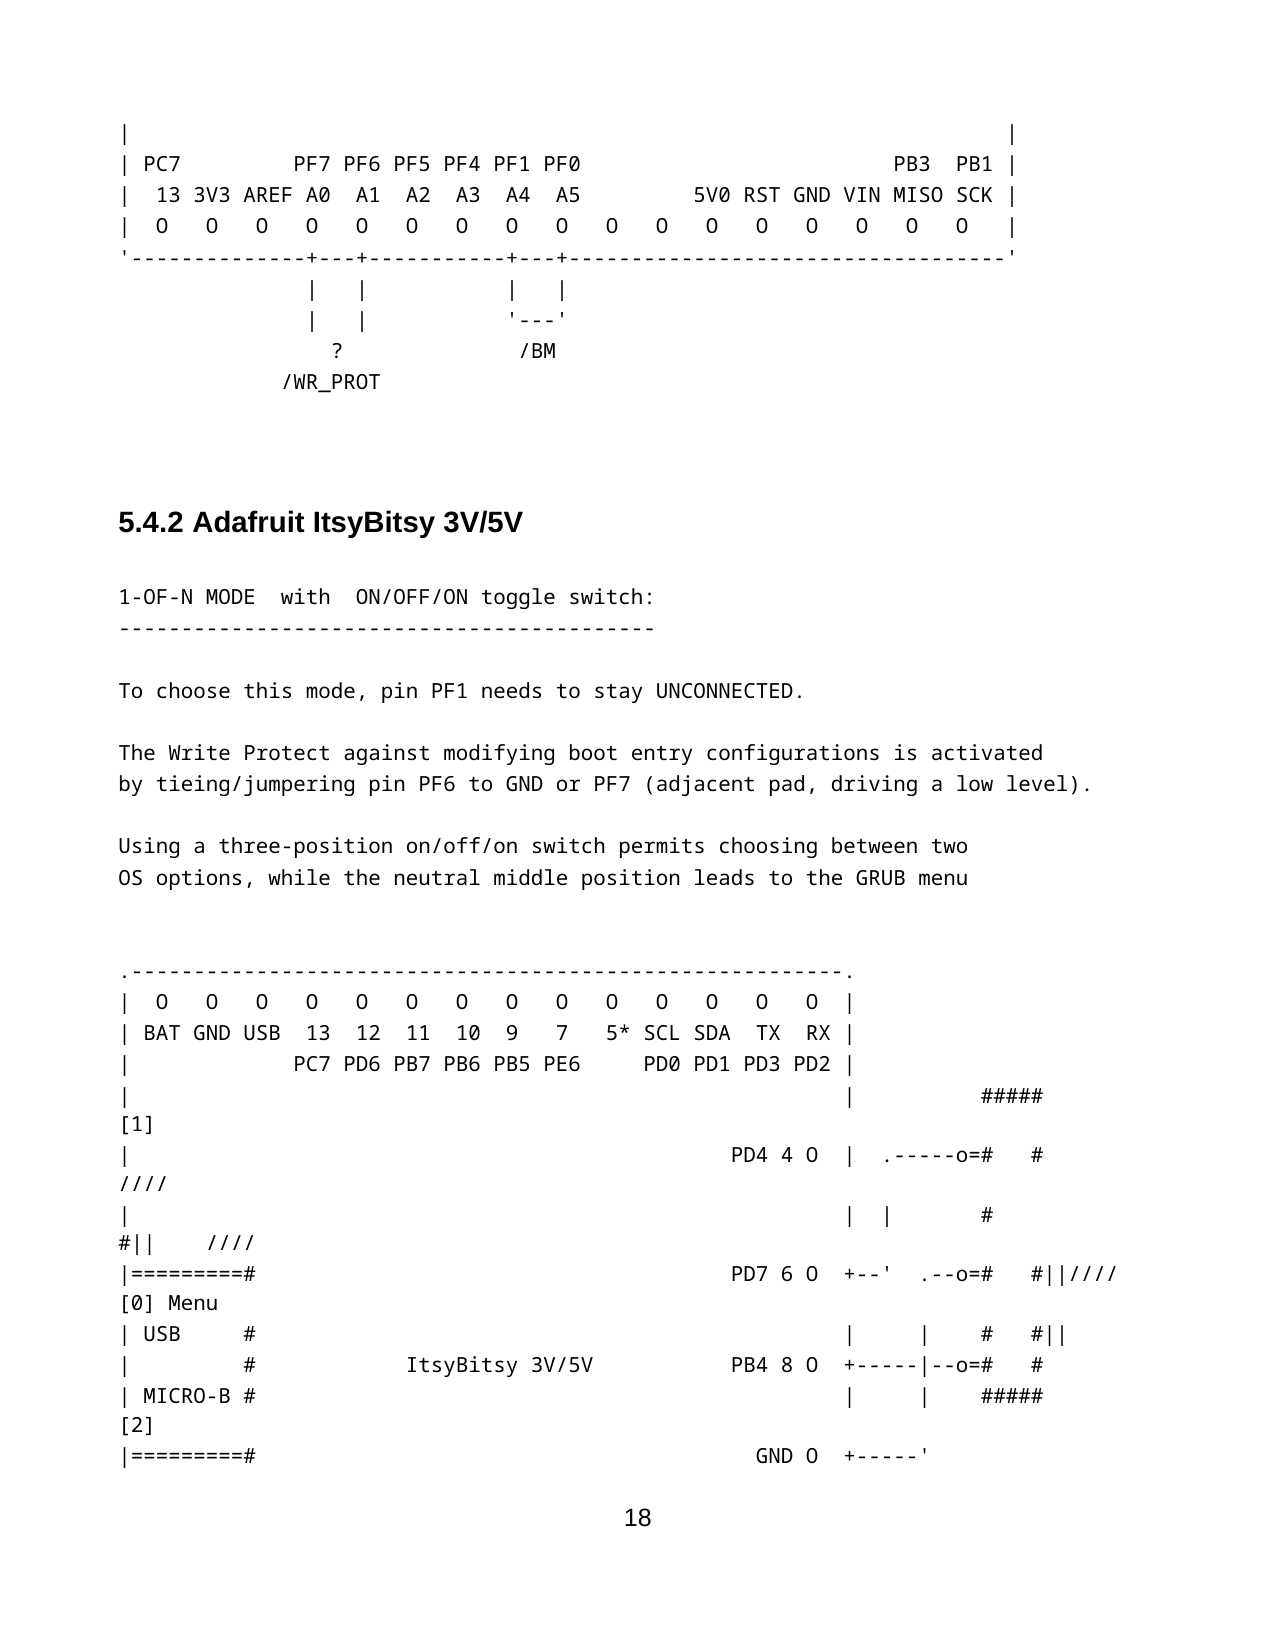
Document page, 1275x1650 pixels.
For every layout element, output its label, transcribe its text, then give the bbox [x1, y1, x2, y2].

text OS options, while the neutral middle position leads to the GRUB menu [118, 863, 1157, 891]
text | O O O O O O O O O O O O O O O O O | [118, 212, 1157, 240]
text .---------------------------------------------------------. [118, 956, 1157, 984]
text | # ItsyBitsy 3V/5V PB4 8 O +-----|--o=# # [118, 1350, 1157, 1379]
text | | | | [118, 274, 1157, 302]
text | O O O O O O O O O O O O O O | [118, 987, 1157, 1016]
text | BAT GND USB 13 12 11 10 9 7 5* SCL SDA TX RX | [118, 1018, 1157, 1047]
text | | ##### [1] [118, 1081, 1157, 1138]
text 1-OF-N MODE with ON/OFF/ON toggle switch: [118, 582, 1157, 611]
subtitle Adafruit ItsyBitsy 3V/5V [118, 505, 1157, 539]
text To choose this mode, pin PF1 needs to stay UNCONNECTED. [118, 676, 1157, 704]
text | USB # | | # #|| [118, 1319, 1157, 1347]
text The Write Protect against modifying boot entry configurations is activated [118, 738, 1157, 767]
text | | [118, 118, 1157, 147]
text ------------------------------------------- [118, 613, 1157, 642]
text | PC7 PD6 PB7 PB6 PB5 PE6 PD0 PD1 PD3 PD2 | [118, 1049, 1157, 1078]
text | PC7 PF7 PF6 PF5 PF4 PF1 PF0 PB3 PB1 | [118, 149, 1157, 178]
text |=========# PD7 6 O +--' .--o=# #||//// [0] Menu [118, 1259, 1157, 1316]
text '--------------+---+-----------+---+-----------------------------------' [118, 243, 1157, 271]
text | 13 3V3 AREF A0 A1 A2 A3 A4 A5 5V0 RST GND VIN MISO SCK | [118, 180, 1157, 209]
text | MICRO-B # | | ##### [2] [118, 1381, 1157, 1438]
text Using a three-position on/off/on switch permits choosing between two [118, 832, 1157, 860]
text |=========# GND O +-----' [118, 1441, 1157, 1469]
text by tieing/jumpering pin PF6 to GND or PF7 (adjacent pad, driving a low level). [118, 769, 1157, 798]
text | | '---' [118, 305, 1157, 333]
text | PD4 4 O | .-----o=# # //// [118, 1140, 1157, 1197]
text | | | # #|| //// [118, 1200, 1157, 1257]
text /WR_PROT [118, 367, 1157, 396]
text ? /BM [118, 336, 1157, 364]
